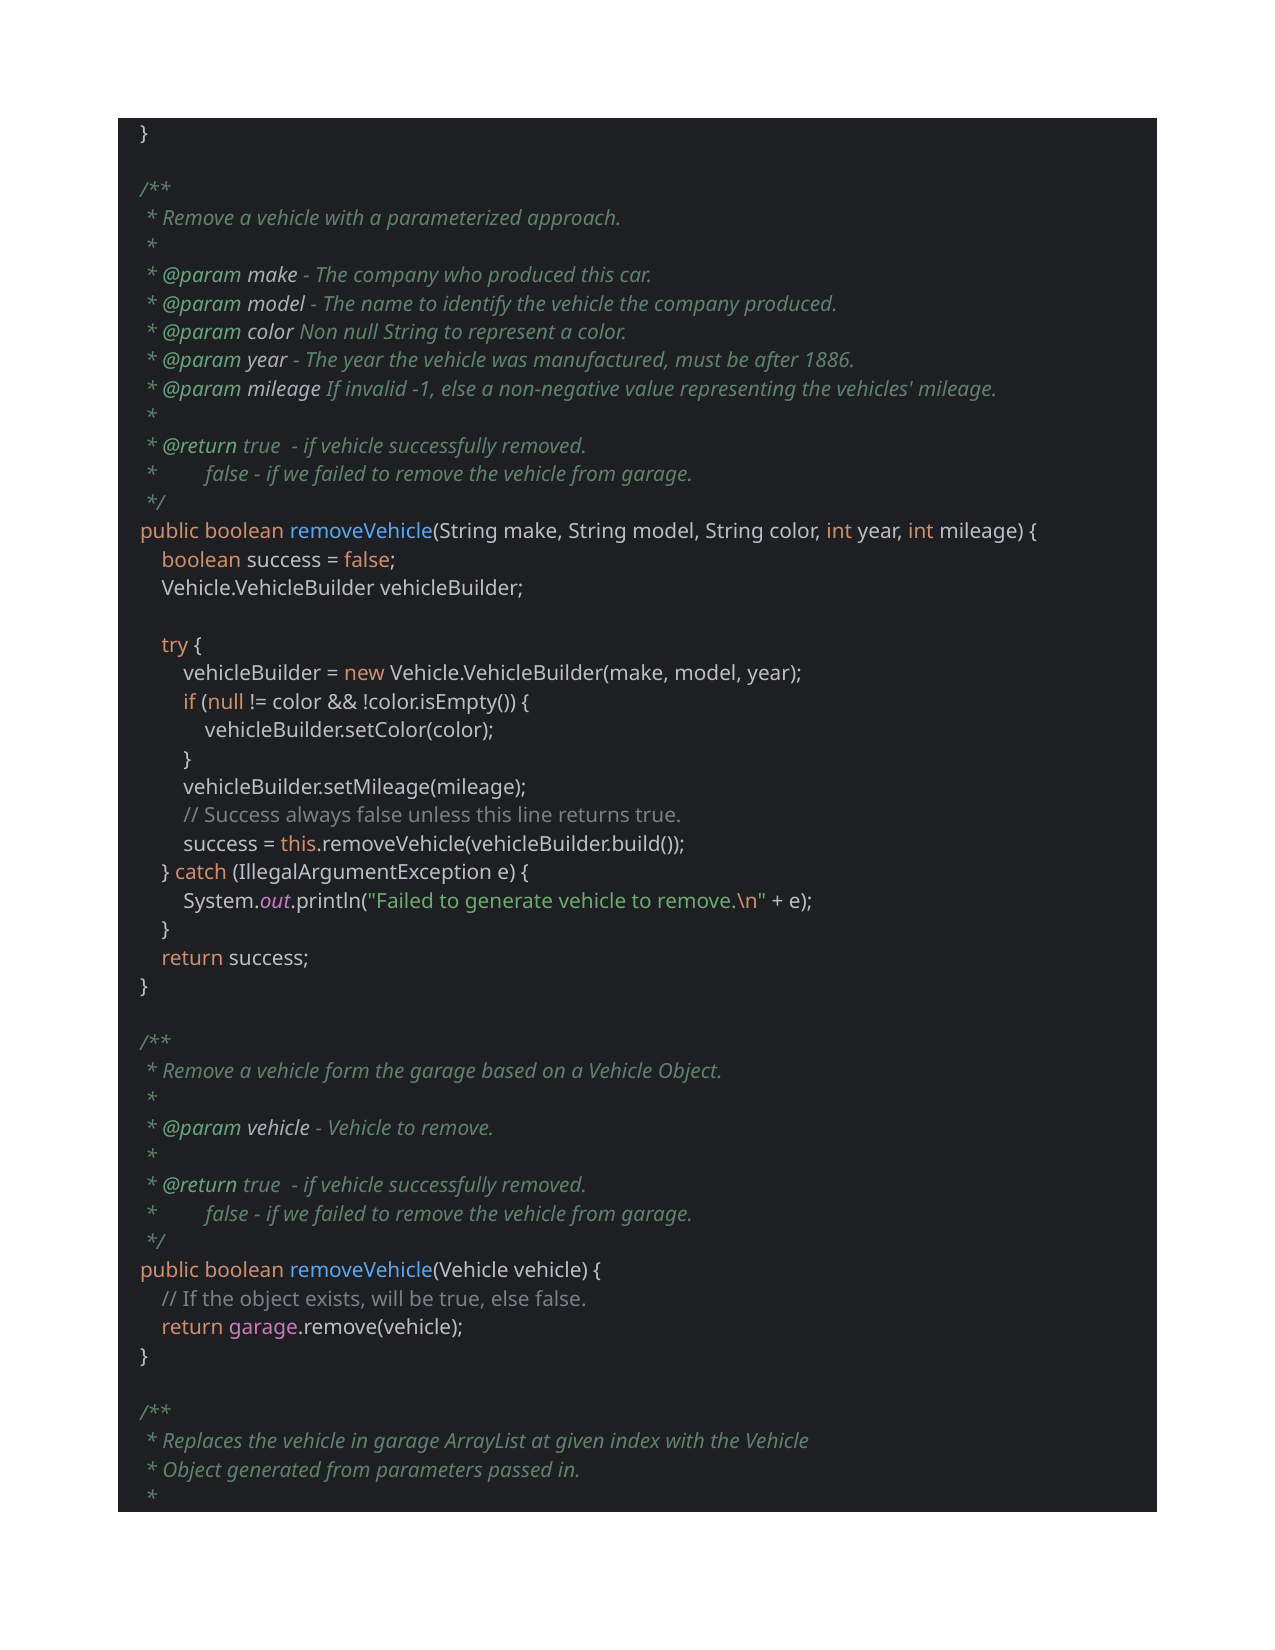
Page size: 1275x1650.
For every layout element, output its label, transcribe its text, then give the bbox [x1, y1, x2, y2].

text } /** * Remove a vehicle with a parameterized approach. * * @param make - The company who produced this car. * @param model - The name to identify the vehicle the company produced. * @param color Non null String to represent a color. * @param year - The year the vehicle was manufactured, must be after 1886. * @param mileage If invalid -1, else a non-negative value representing the vehicles' mileage. * * @return true - if vehicle successfully removed. * false - if we failed to remove the vehicle from garage. */ public boolean removeVehicle(String make, String model, String color, int year, int mileage) { boolean success = false; Vehicle.VehicleBuilder vehicleBuilder; try { vehicleBuilder = new Vehicle.VehicleBuilder(make, model, year); if (null != color && !color.isEmpty()) { vehicleBuilder.setColor(color); } vehicleBuilder.setMileage(mileage); // Success always false unless this line returns true. success = this.removeVehicle(vehicleBuilder.build()); } catch (IllegalArgumentException e) { System.out.println("Failed to generate vehicle to remove.\n" + e); } return success; } /** * Remove a vehicle form the garage based on a Vehicle Object. * * @param vehicle - Vehicle to remove. * * @return true - if vehicle successfully removed. * false - if we failed to remove the vehicle from garage. */ public boolean removeVehicle(Vehicle vehicle) { // If the object exists, will be true, else false. return garage.remove(vehicle); } /** * Replaces the vehicle in garage ArrayList at given index with the Vehicle * Object generated from parameters passed in. * [118, 118, 1157, 1512]
